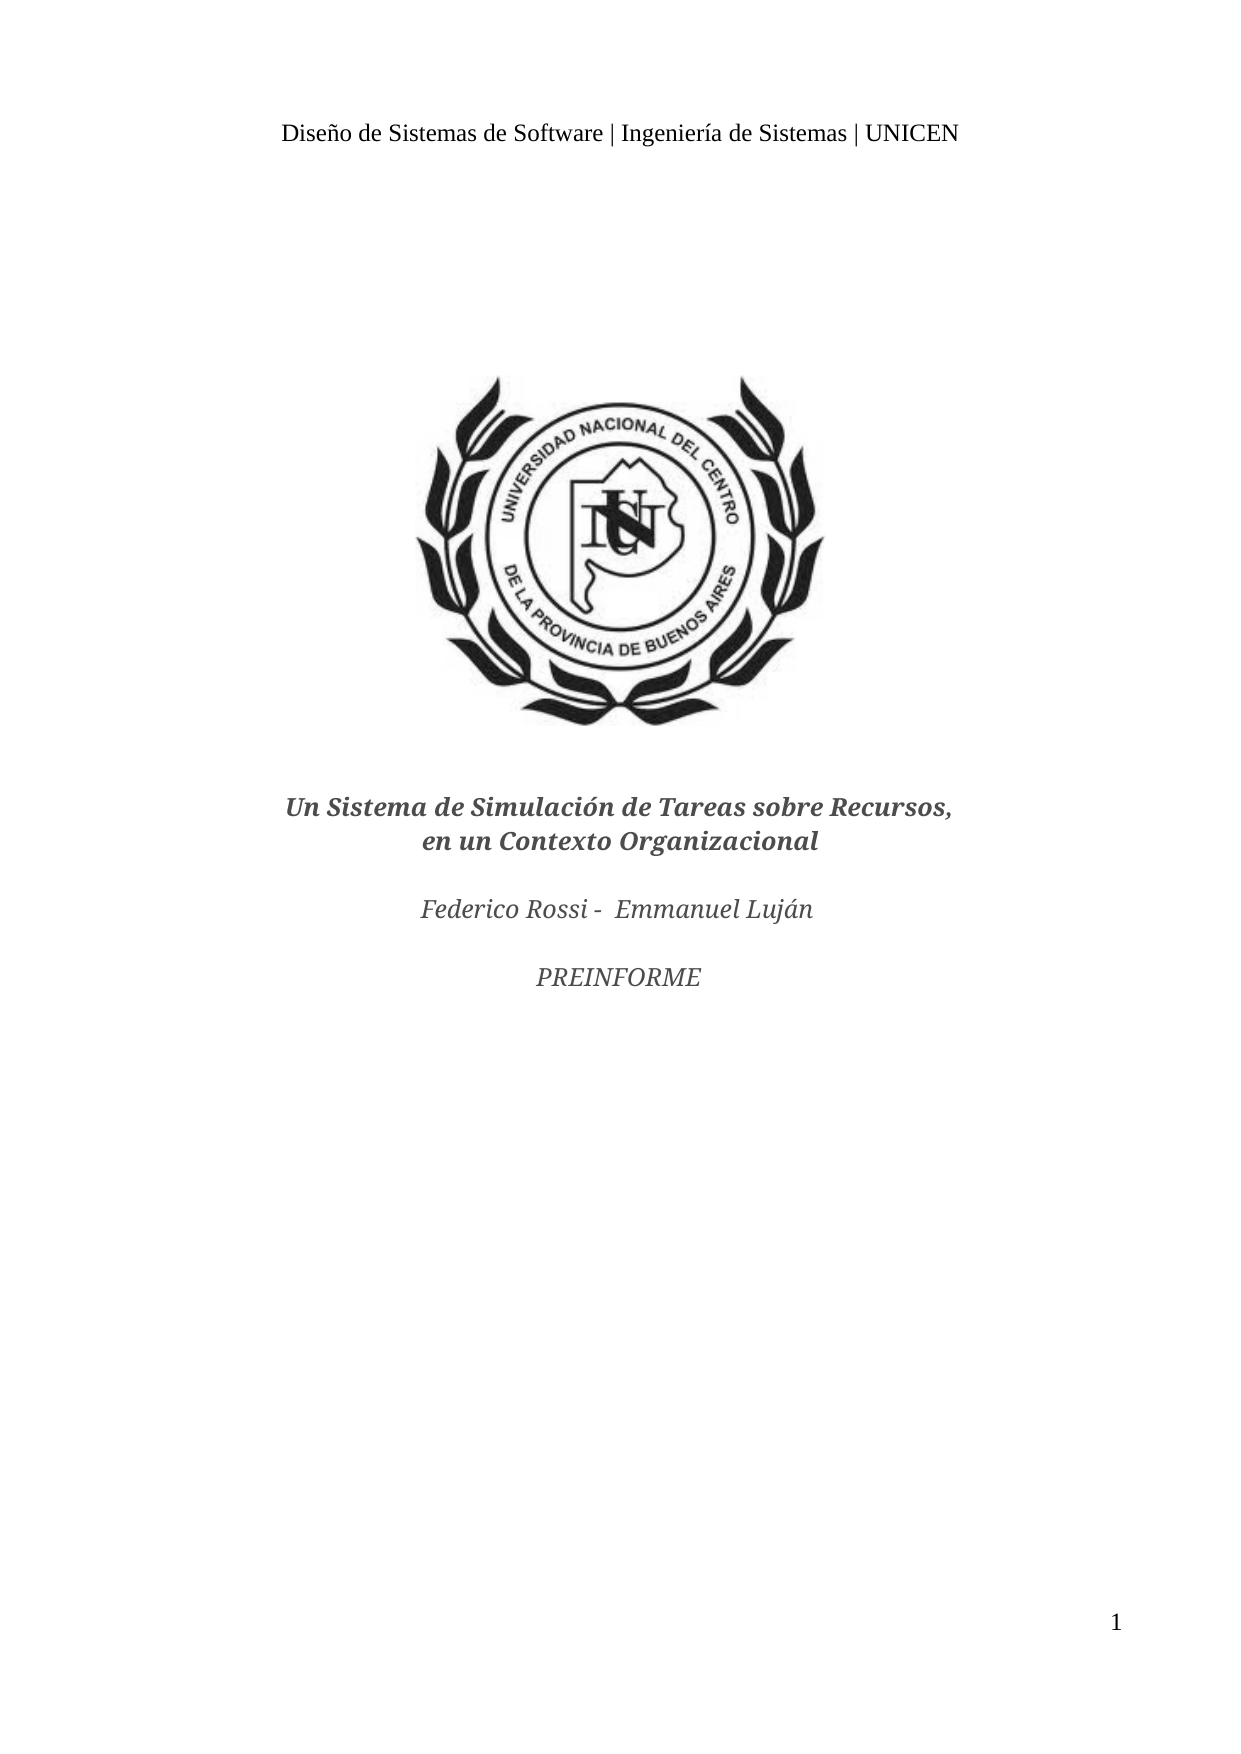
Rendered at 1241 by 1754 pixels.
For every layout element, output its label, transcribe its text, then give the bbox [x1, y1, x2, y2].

text en un Contexto Organizacional [118, 823, 1122, 858]
text PREINFORME [118, 960, 1122, 994]
text Federico Rossi - Emmanuel Luján [118, 892, 1122, 926]
text Un Sistema de Simulación de Tareas sobre Recursos, [118, 789, 1122, 823]
picture [414, 371, 834, 741]
